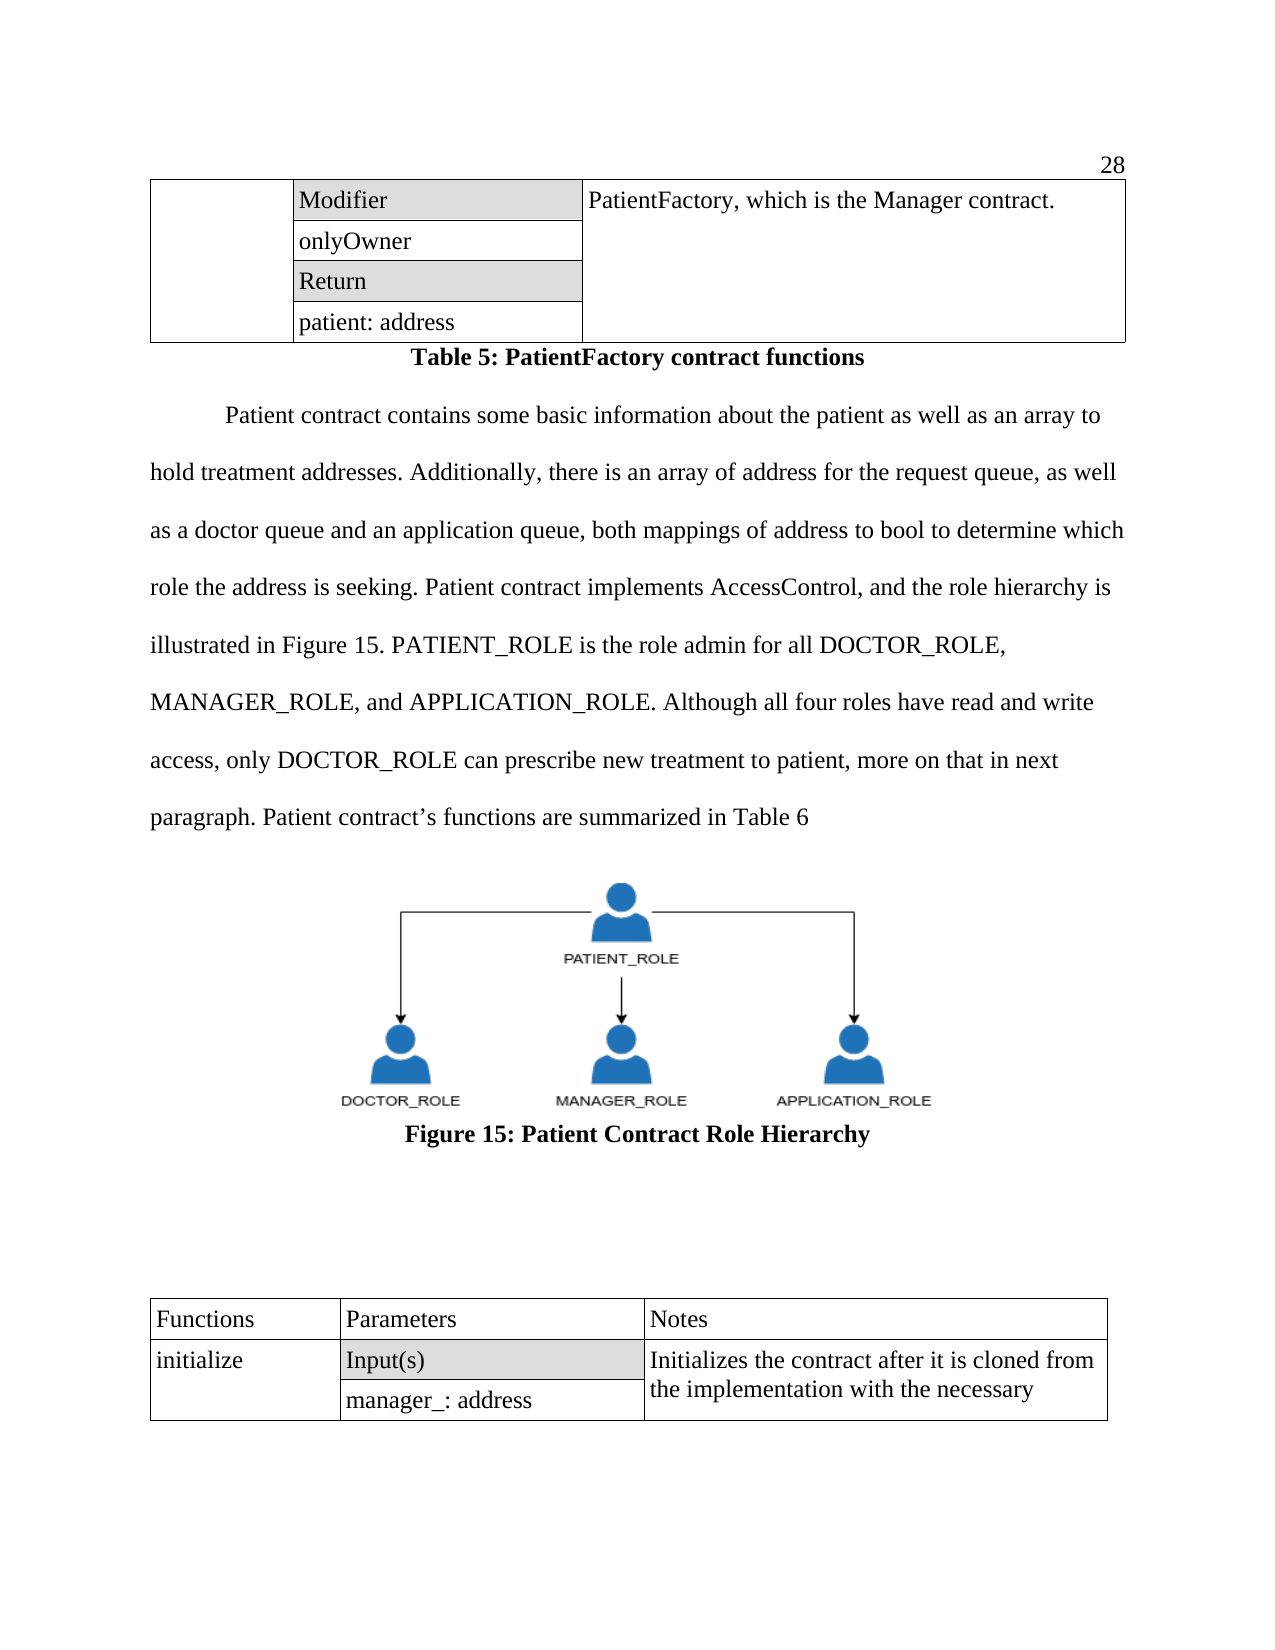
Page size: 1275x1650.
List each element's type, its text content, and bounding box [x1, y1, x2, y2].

table_header Functions [151, 1299, 340, 1339]
table_cell Initializes the contract after it is cloned from the implementation with the necessary [645, 1340, 1107, 1420]
table_cell PatientFactory, which is the Manager contract. [583, 180, 1125, 342]
table_cell manager_: address [341, 1380, 644, 1420]
table_cell Modifier [294, 180, 582, 219]
table_cell Return [294, 261, 582, 301]
table_header Parameters [341, 1299, 644, 1339]
table_cell onlyOwner [294, 221, 582, 260]
title Table 5: PatientFactory contract functions [150, 343, 1125, 371]
table_cell [151, 180, 293, 342]
table_cell initialize [151, 1340, 340, 1420]
table_cell Input(s) [341, 1340, 644, 1379]
table_cell patient: address [294, 302, 582, 342]
table_header Notes [645, 1299, 1107, 1339]
text Patient contract contains some basic information about the patient as well as an array to hold treatment addresses. Additionally, there is an array of address for the request queue, as well as a doctor queue and an application queue, both mappings of address to bool to determine which role the address is seeking. Patient contract implements AccessControl, and the role hierarchy is illustrated in Figure 15. PATIENT_ROLE is the role admin for all DOCTOR_ROLE, MANAGER_ROLE, and APPLICATION_ROLE. Although all four roles have read and write access, only DOCTOR_ROLE can prescribe new treatment to patient, more on that in next paragraph. Patient contract’s functions are summarized in Table 6 [150, 400, 1125, 831]
title Figure 15: Patient Contract Role Hierarchy [269, 883, 1006, 1148]
